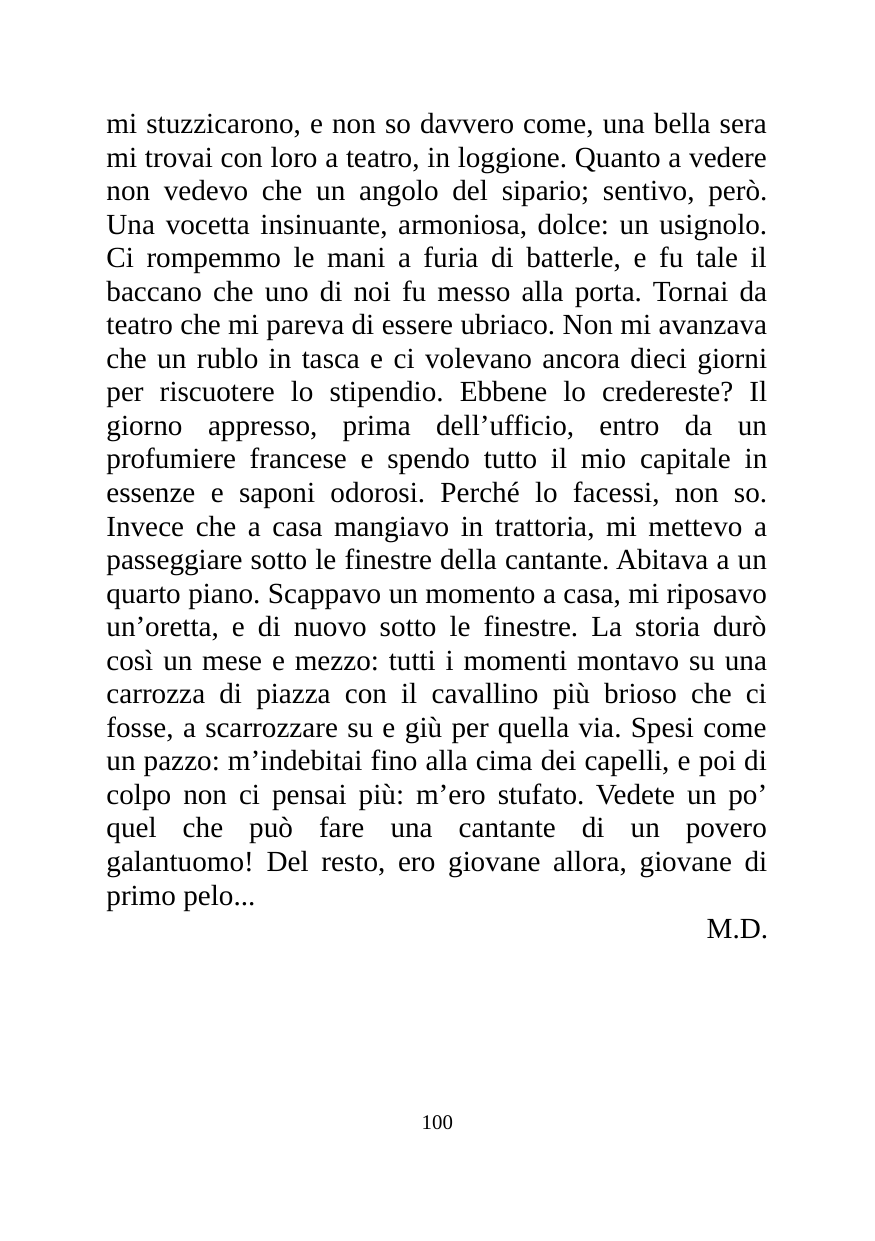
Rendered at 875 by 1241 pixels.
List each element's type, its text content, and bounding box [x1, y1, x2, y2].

text mi stuzzicarono, e non so davvero come, una bella sera mi trovai con loro a teatro, in loggione. Quanto a vedere non vedevo che un angolo del sipario; sentivo, però. Una vocetta insinuante, armoniosa, dolce: un usignolo. Ci rompemmo le mani a furia di batterle, e fu tale il baccano che uno di noi fu messo alla porta. Tornai da teatro che mi pareva di essere ubriaco. Non mi avanzava che un rublo in tasca e ci volevano ancora dieci giorni per riscuotere lo stipendio. Ebbene lo credereste? Il giorno appresso, prima dell’ufficio, entro da un profumiere francese e spendo tutto il mio capitale in essenze e saponi odorosi. Perché lo facessi, non so. Invece che a casa mangiavo in trattoria, mi mettevo a passeggiare sotto le finestre della cantante. Abitava a un quarto piano. Scappavo un momento a casa, mi riposavo un’oretta, e di nuovo sotto le finestre. La storia durò così un mese e mezzo: tutti i momenti montavo su una carrozza di piazza con il cavallino più brioso che ci fosse, a scarrozzare su e giù per quella via. Spesi come un pazzo: m’indebitai fino alla cima dei capelli, e poi di colpo non ci pensai più: m’ero stufato. Vedete un po’ quel che può fare una cantante di un povero galantuomo! Del resto, ero giovane allora, giovane di primo pelo... [106, 106, 768, 911]
text M.D. [106, 911, 768, 945]
